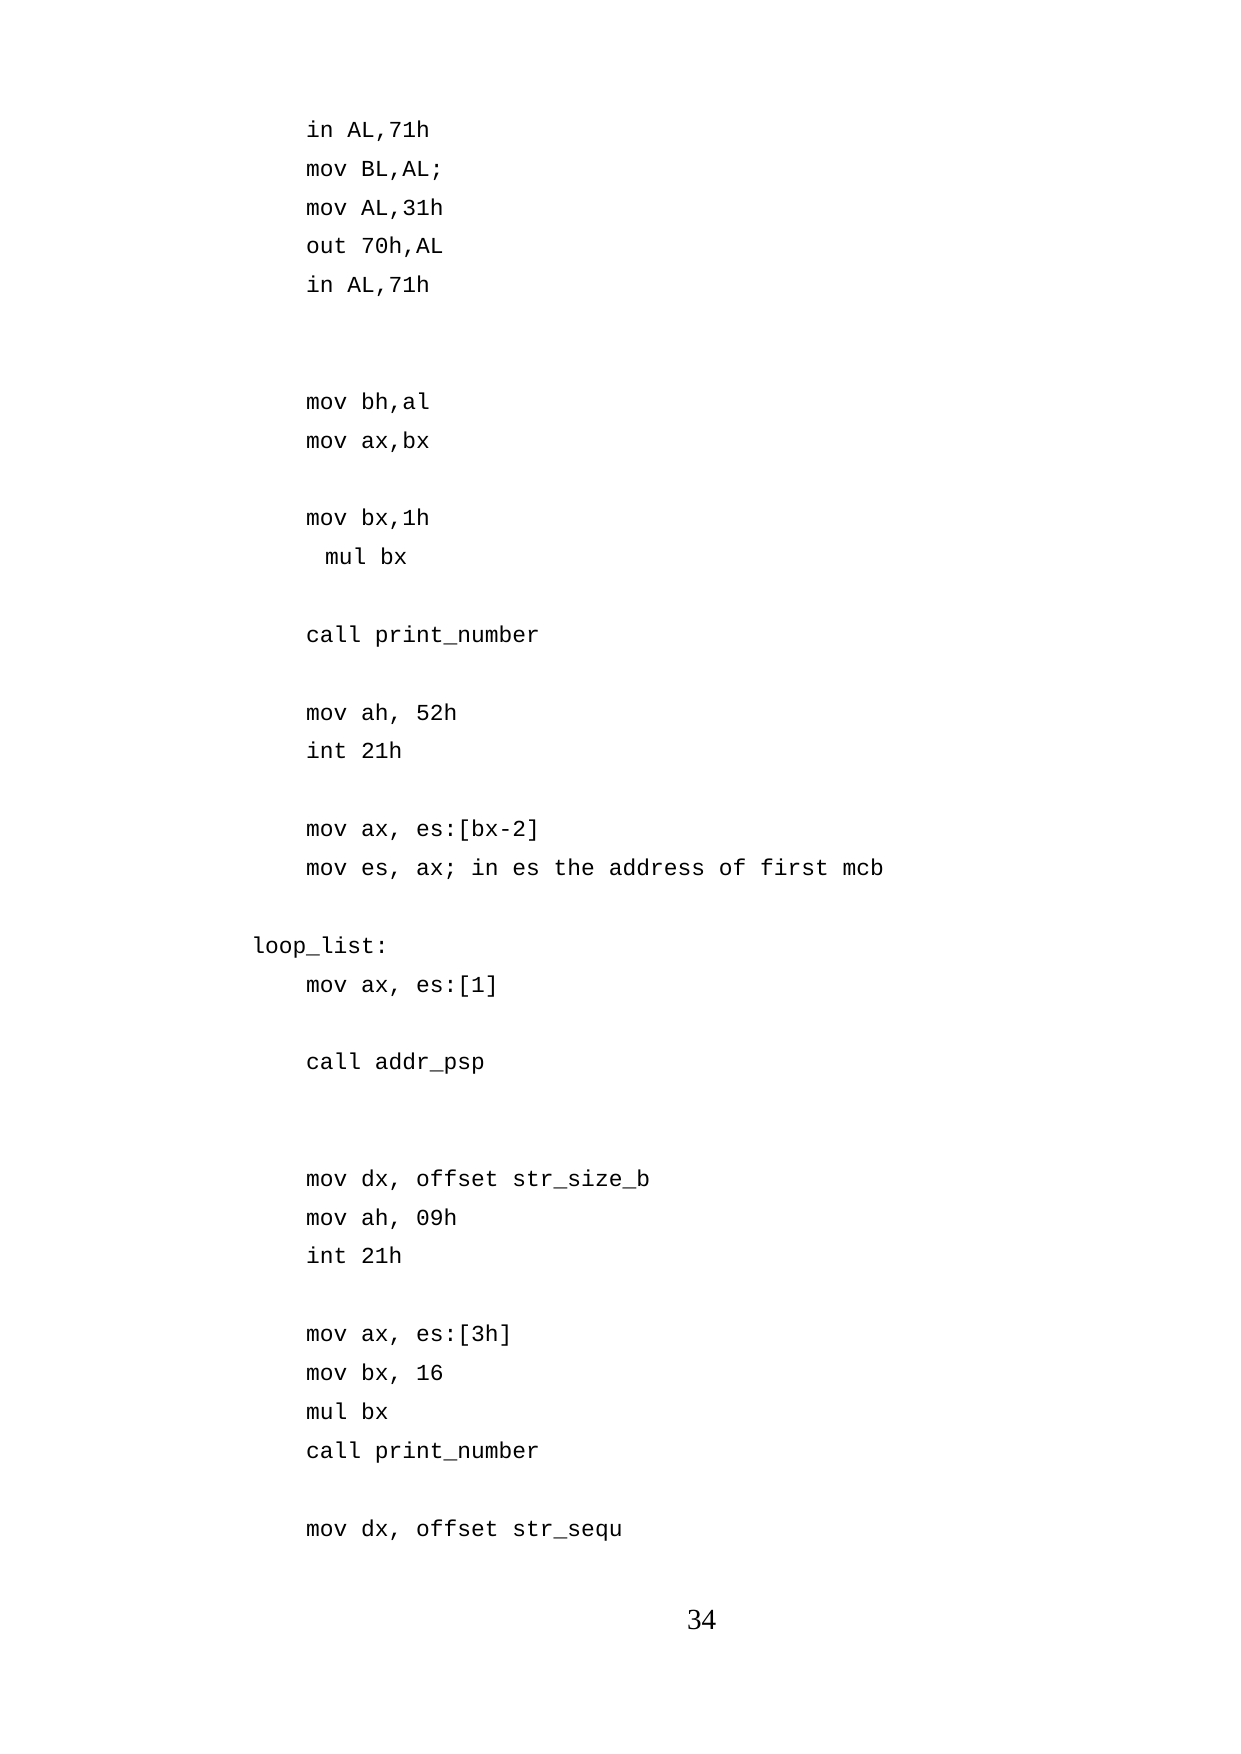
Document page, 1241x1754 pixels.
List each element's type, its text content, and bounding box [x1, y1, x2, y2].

text mov ax, es:[1] [177, 973, 1152, 999]
text mul bx [177, 1400, 1152, 1426]
text mov ax,bx [177, 429, 1152, 455]
text call print_number [177, 623, 1152, 649]
text loop_list: [177, 934, 1152, 960]
text mov bx, 16 [177, 1361, 1152, 1387]
text mov bx,1h [177, 507, 1152, 533]
text mov ah, 52h [177, 701, 1152, 727]
text mov bh,al [177, 390, 1152, 416]
text mov BL,AL; [177, 157, 1152, 183]
text int 21h [177, 740, 1152, 766]
text mov AL,31h [177, 196, 1152, 222]
text in AL,71h [177, 118, 1152, 144]
text mov ax, es:[bx-2] [177, 817, 1152, 843]
text mov dx, offset str_size_b [177, 1167, 1152, 1193]
text call addr_psp [177, 1051, 1152, 1077]
text in AL,71h [177, 273, 1152, 299]
text call print_number [177, 1439, 1152, 1465]
text mov dx, offset str_sequ [177, 1517, 1152, 1543]
text mov es, ax; in es the address of first mcb [177, 856, 1152, 882]
text out 70h,AL [177, 235, 1152, 261]
text mov ah, 09h [177, 1206, 1152, 1232]
text int 21h [177, 1245, 1152, 1271]
text mov ax, es:[3h] [177, 1323, 1152, 1348]
text mul bx [177, 546, 1152, 571]
